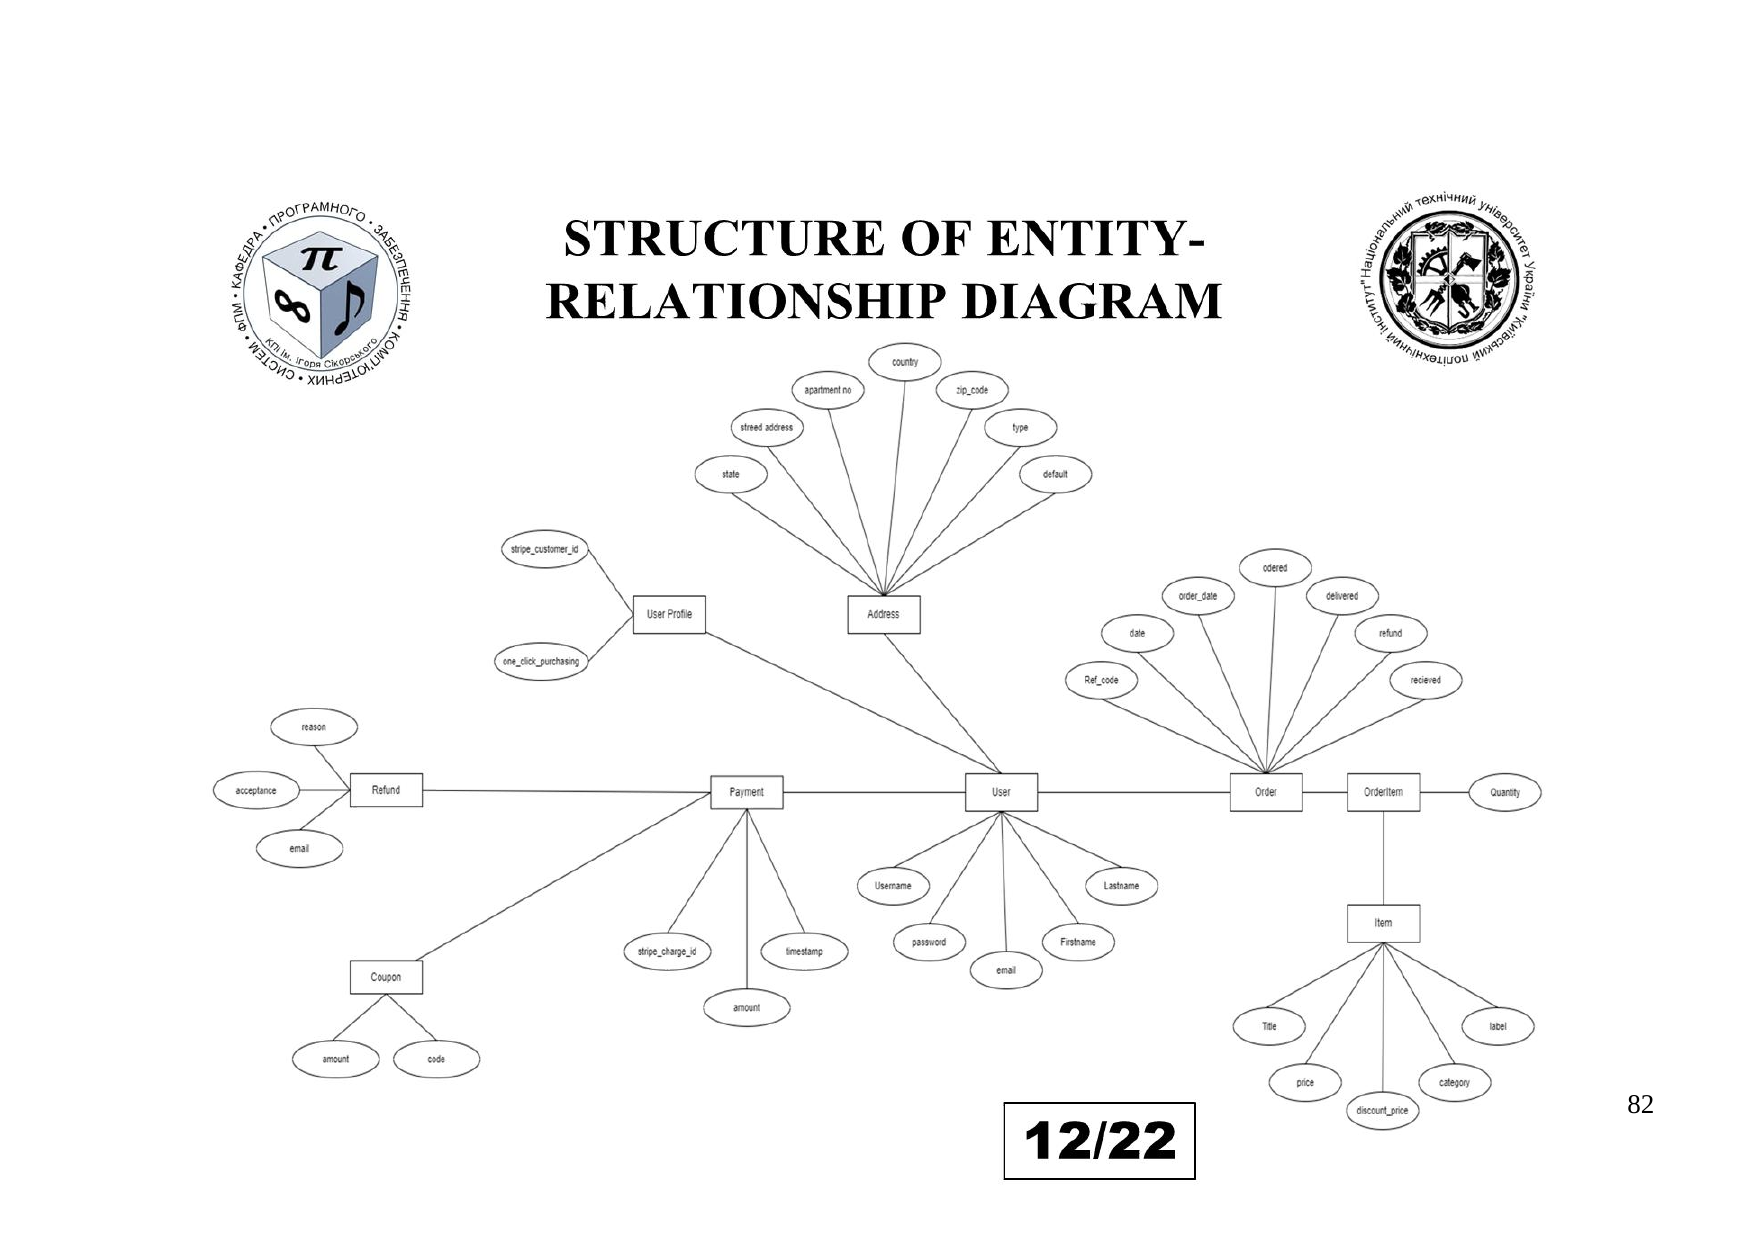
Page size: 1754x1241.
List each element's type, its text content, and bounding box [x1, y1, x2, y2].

picture [198, 177, 1556, 1204]
text 82 [1627, 1088, 1654, 1119]
